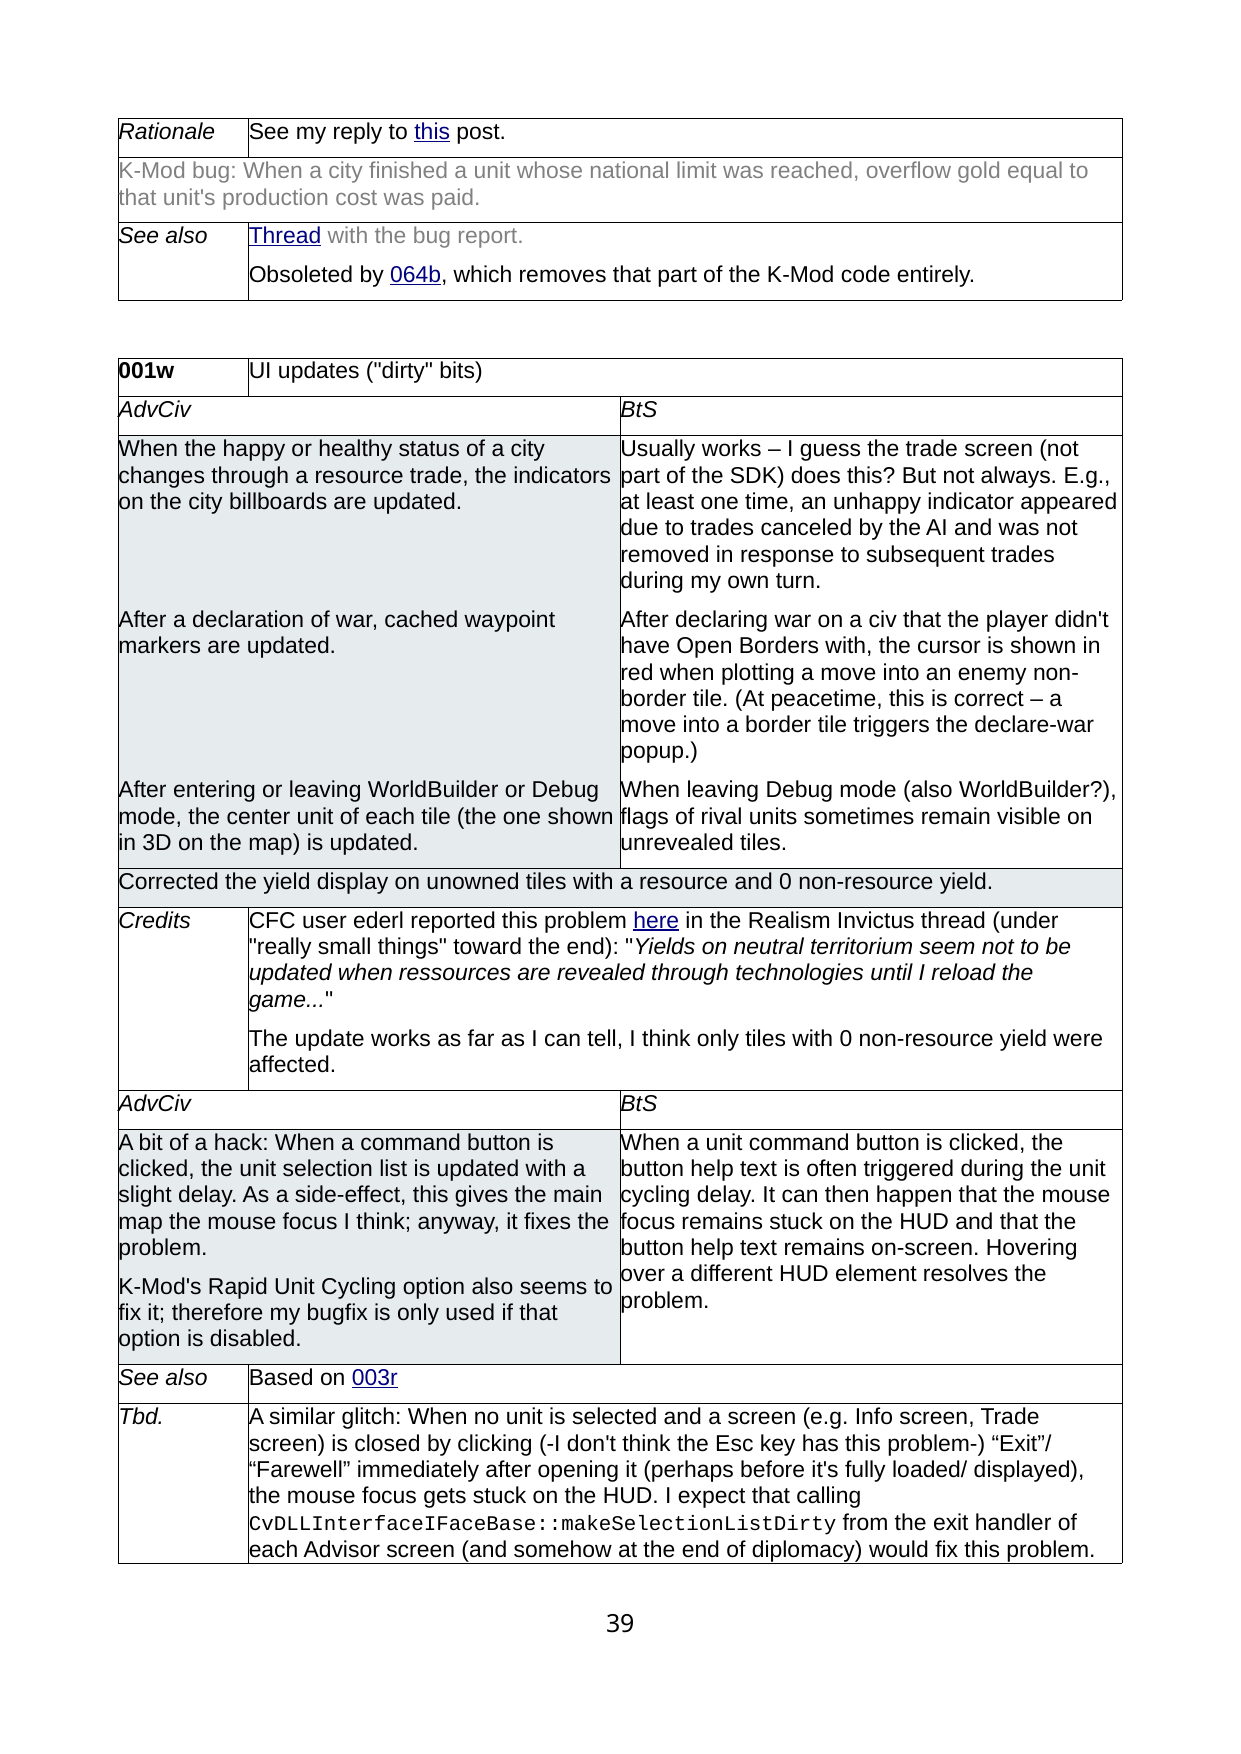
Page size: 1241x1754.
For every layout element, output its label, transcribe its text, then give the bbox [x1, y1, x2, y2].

table_cell A similar glitch: When no unit is selected and a screen (e.g. Info screen, Trade screen) is closed by clicking (-I don't think the Esc key has this problem-) “Exit”/ “Farewell” immediately after opening it (perhaps before it's fully loaded/ displayed), the mouse focus gets stuck on the HUD. I expect that calling CvDLLInterfaceIFaceBase::makeSelectionListDirty from the exit handler of each Advisor screen (and somehow at the end of diplomacy) would fix this problem. [249, 1404, 1122, 1563]
table_cell See also [119, 223, 248, 300]
table_cell Rationale [119, 119, 248, 157]
table_cell K-Mod bug: When a city finished a unit whose national limit was reached, overflow gold equal to that unit's production cost was paid. [119, 158, 1122, 222]
table_cell See also [119, 1365, 248, 1403]
table_cell BtS [621, 1091, 1122, 1128]
table_header 001w [119, 359, 248, 396]
table_cell Tbd. [119, 1404, 248, 1563]
table_cell Thread with the bug report. Obsoleted by 064b, which removes that part of the K-Mod code entirely. [249, 223, 1122, 300]
table_cell When a unit command button is clicked, the button help text is often triggered during the unit cycling delay. It can then happen that the mouse focus remains stuck on the HUD and that the button help text remains on-screen. Hovering over a different HUD element resolves the problem. [621, 1130, 1122, 1364]
table_cell Usually works – I guess the trade screen (not part of the SDK) does this? But not always. E.g., at least one time, an unhappy indicator appeared due to trades canceled by the AI and was not removed in response to subsequent trades during my own turn. After declaring war on a civ that the player didn't have Open Borders with, the cursor is shown in red when plotting a move into an enemy non-border tile. (At peacetime, this is correct – a move into a border tile triggers the declare-war popup.) When leaving Debug mode (also WorldBuilder?), flags of rival units sometimes remain visible on unrevealed tiles. [621, 436, 1122, 868]
table_cell BtS [621, 397, 1122, 435]
table_header UI updates ("dirty" bits) [249, 359, 1122, 396]
table_cell AdvCiv [119, 397, 620, 435]
table_cell Credits [119, 908, 248, 1089]
table_cell When the happy or healthy status of a city changes through a resource trade, the indicators on the city billboards are updated. After a declaration of war, cached waypoint markers are updated. After entering or leaving WorldBuilder or Debug mode, the center unit of each tile (the one shown in 3D on the map) is updated. [119, 436, 620, 868]
table_cell A bit of a hack: When a command button is clicked, the unit selection list is updated with a slight delay. As a side-effect, this gives the main map the mouse focus I think; anyway, it fixes the problem. K-Mod's Rapid Unit Cycling option also seems to fix it; therefore my bugfix is only used if that option is disabled. [119, 1130, 620, 1364]
table_cell Corrected the yield display on unowned tiles with a resource and 0 non-resource yield. [119, 869, 1122, 907]
table_cell Based on 003r [249, 1365, 1122, 1403]
table_cell AdvCiv [119, 1091, 620, 1128]
table_cell CFC user ederl reported this problem here in the Realism Invictus thread (under "really small things" toward the end): "Yields on neutral territorium seem not to be updated when ressources are revealed through technologies until I reload the game..." The update works as far as I can tell, I think only tiles with 0 non-resource yield were affected. [249, 908, 1122, 1089]
table_cell See my reply to this post. [249, 119, 1122, 157]
